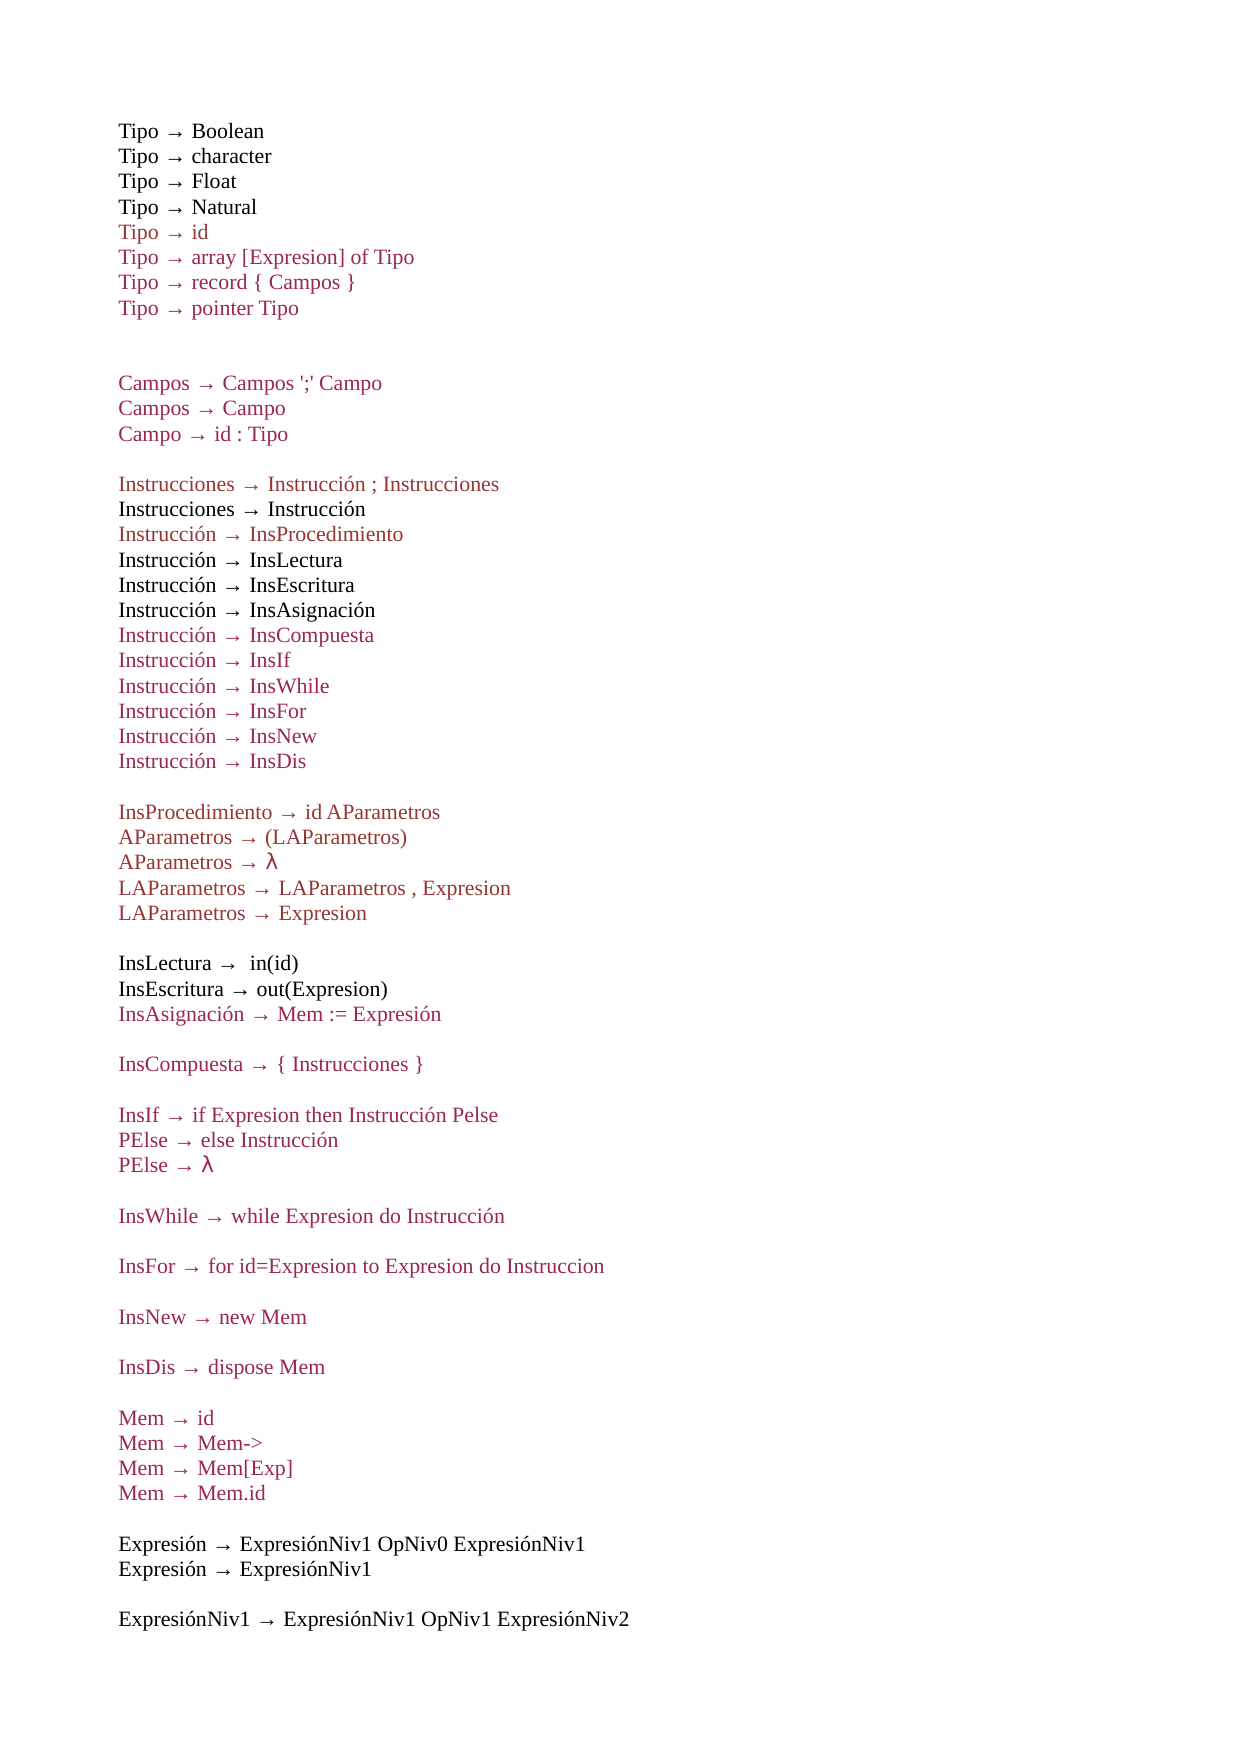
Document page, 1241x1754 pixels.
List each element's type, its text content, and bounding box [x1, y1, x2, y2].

text ExpresiónNiv1 → ExpresiónNiv1 OpNiv1 ExpresiónNiv2 [118, 1606, 1122, 1631]
text InsProcedimiento → id AParametros [118, 799, 1122, 824]
text Mem → Mem-> [118, 1430, 1122, 1455]
text InsDis → dispose Mem [118, 1354, 1122, 1379]
text PElse → else Instrucción [118, 1127, 1122, 1152]
text AParametros → (LAParametros) [118, 824, 1122, 849]
text Tipo → character [118, 143, 1122, 168]
text InsEscritura → out(Expresion) [118, 976, 1122, 1001]
text Mem → Mem.id [118, 1480, 1122, 1505]
text Instrucción → InsNew [118, 723, 1122, 748]
text Instrucción → InsWhile [118, 673, 1122, 698]
text Campos → Campo [118, 395, 1122, 421]
text InsIf → if Expresion then Instrucción Pelse [118, 1102, 1122, 1127]
text Tipo → array [Expresion] of Tipo [118, 244, 1122, 269]
text AParametros → λ [118, 849, 1122, 875]
text Tipo → Boolean [118, 118, 1122, 143]
text PElse → λ [118, 1152, 1122, 1178]
text Instrucción → InsLectura [118, 547, 1122, 572]
text InsFor → for id=Expresion to Expresion do Instruccion [118, 1253, 1122, 1278]
text Instrucciones → Instrucción [118, 496, 1122, 521]
text Campo → id : Tipo [118, 421, 1122, 446]
text InsWhile → while Expresion do Instrucción [118, 1203, 1122, 1228]
text Mem → Mem[Exp] [118, 1455, 1122, 1480]
text InsLectura → in(id) [118, 950, 1122, 976]
text LAParametros → Expresion [118, 900, 1122, 925]
text Instrucción → InsAsignación [118, 597, 1122, 622]
text InsNew → new Mem [118, 1304, 1122, 1329]
text Instrucción → InsIf [118, 647, 1122, 673]
text Instrucción → InsDis [118, 748, 1122, 773]
text Tipo → Float [118, 168, 1122, 194]
text Tipo → record { Campos } [118, 269, 1122, 294]
text Expresión → ExpresiónNiv1 OpNiv0 ExpresiónNiv1 [118, 1531, 1122, 1556]
text LAParametros → LAParametros , Expresion [118, 875, 1122, 900]
text InsAsignación → Mem := Expresión [118, 1001, 1122, 1026]
text Campos → Campos ';' Campo [118, 370, 1122, 395]
text Instrucción → InsCompuesta [118, 622, 1122, 647]
text Instrucción → InsProcedimiento [118, 521, 1122, 547]
text Tipo → id [118, 219, 1122, 244]
text Mem → id [118, 1404, 1122, 1430]
text Tipo → pointer Tipo [118, 294, 1122, 320]
text Instrucción → InsEscritura [118, 572, 1122, 597]
text InsCompuesta → { Instrucciones } [118, 1051, 1122, 1076]
text Tipo → Natural [118, 194, 1122, 219]
text Instrucción → InsFor [118, 698, 1122, 723]
text Instrucciones → Instrucción ; Instrucciones [118, 471, 1122, 496]
text Expresión → ExpresiónNiv1 [118, 1556, 1122, 1581]
